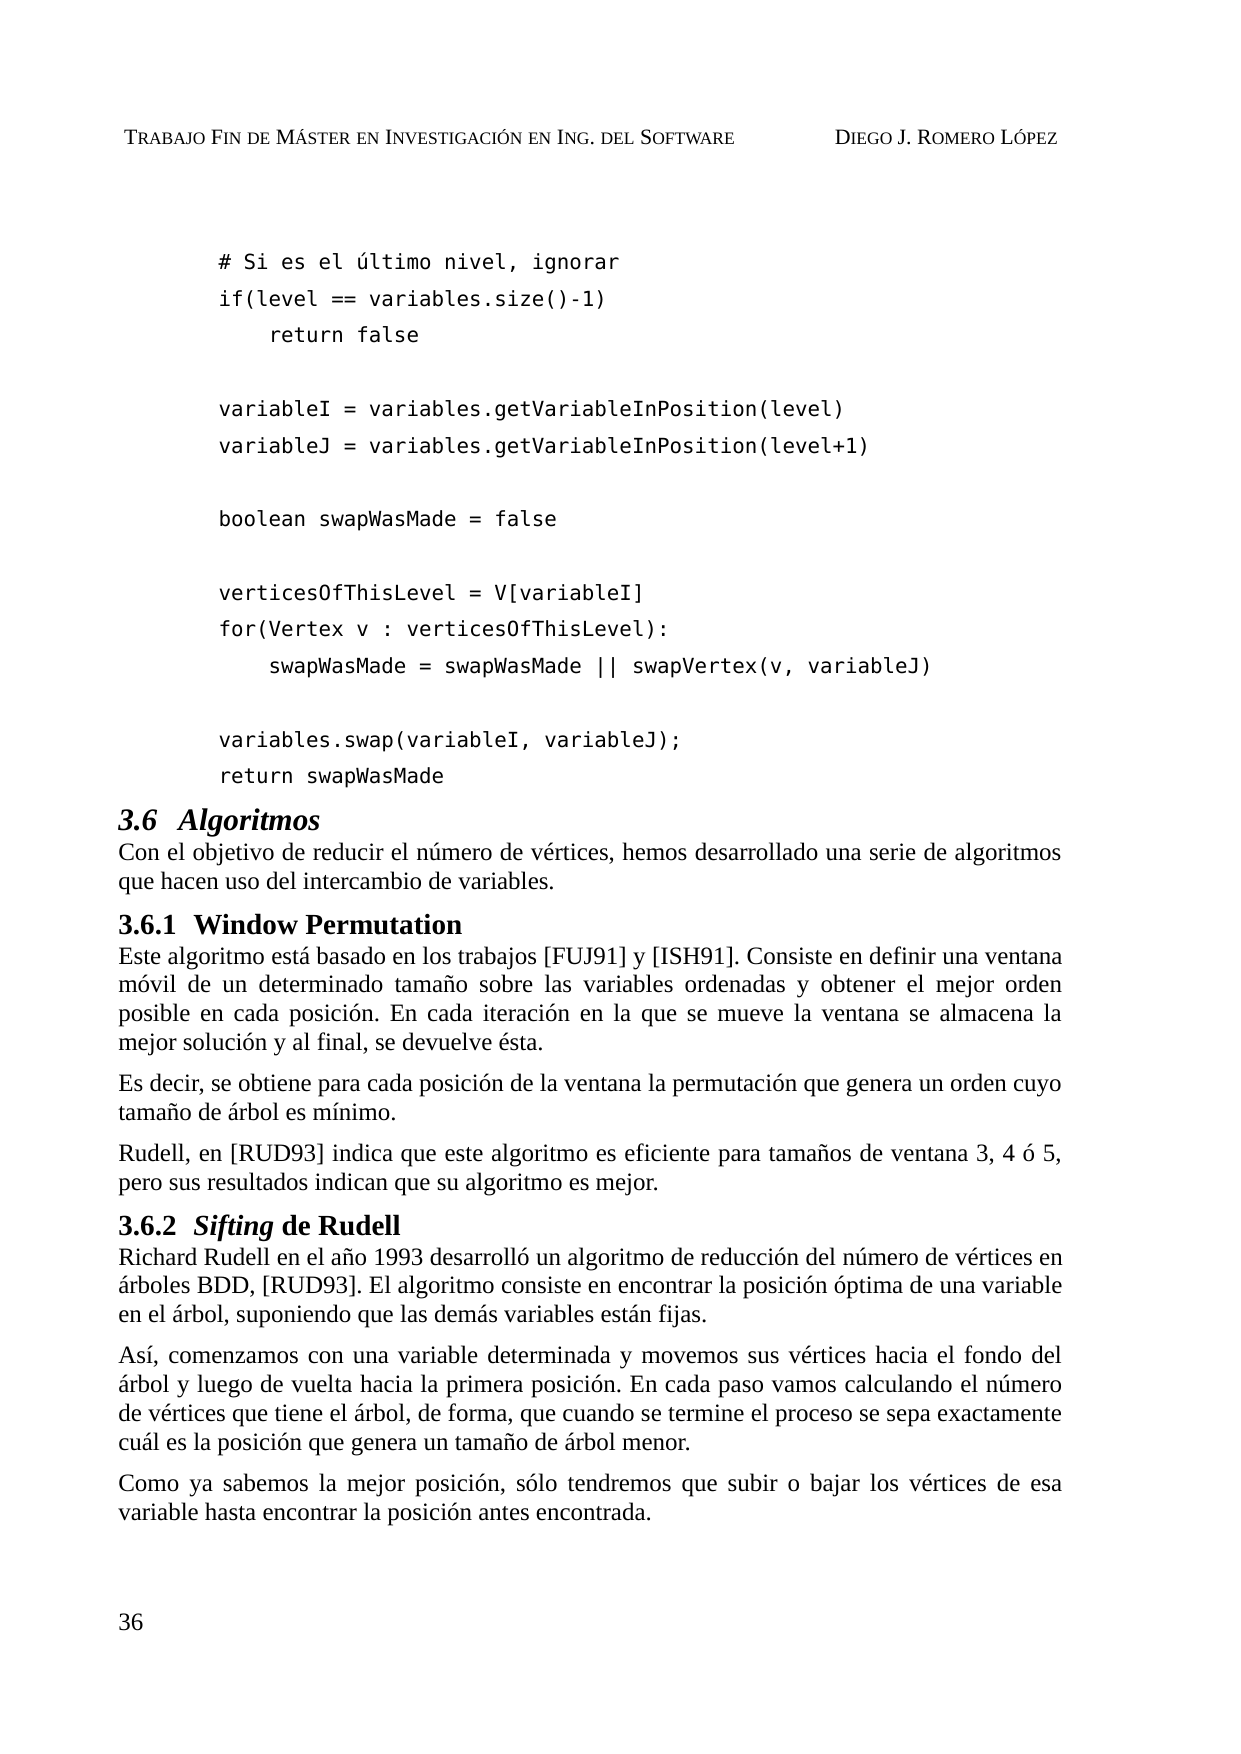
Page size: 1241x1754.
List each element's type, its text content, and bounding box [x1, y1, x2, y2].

text Así, comenzamos con una variable determinada y movemos sus vértices hacia el fondo del árbol y luego de vuelta hacia la primera posición. En cada paso vamos calculando el número de vértices que tiene el árbol, de forma, que cuando se termine el proceso se sepa exactamente cuál es la posición que genera un tamaño de árbol menor. [118, 1341, 1063, 1456]
text boolean swapWasMade = false [118, 507, 1063, 531]
text if(level == variables.size()-1) [118, 287, 1063, 311]
text Como ya sabemos la mejor posición, sólo tendremos que subir o bajar los vértices de esa variable hasta encontrar la posición antes encontrada. [118, 1468, 1063, 1526]
text return false [118, 323, 1063, 348]
text for(Vertex v : verticesOfThisLevel): [118, 617, 1063, 642]
text variableJ = variables.getVariableInPosition(level+1) [118, 434, 1063, 458]
text return swapWasMade [118, 764, 1063, 789]
subtitle Algoritmos [118, 801, 1063, 837]
text verticesOfThisLevel = V[variableI] [118, 581, 1063, 605]
subtitle Sifting de Rudell [118, 1208, 1063, 1242]
text Este algoritmo está basado en los trabajos [FUJ91] y [ISH91]. Consiste en definir una ventana móvil de un determinado tamaño sobre las variables ordenadas y obtener el mejor orden posible en cada posición. En cada iteración en la que se mueve la ventana se almacena la mejor solución y al final, se devuelve ésta. [118, 941, 1063, 1056]
text variables.swap(variableI, variableJ); [118, 728, 1063, 752]
text Richard Rudell en el año 1993 desarrolló un algoritmo de reducción del número de vértices en árboles BDD, [RUD93]. El algoritmo consiste en encontrar la posición óptima de una variable en el árbol, suponiendo que las demás variables están fijas. [118, 1242, 1063, 1328]
subtitle Window Permutation [118, 907, 1063, 941]
text variableI = variables.getVariableInPosition(level) [118, 397, 1063, 421]
text swapWasMade = swapWasMade || swapVertex(v, variableJ) [118, 654, 1063, 678]
text # Si es el último nivel, ignorar [118, 250, 1063, 274]
text Con el objetivo de reducir el número de vértices, hemos desarrollado una serie de algoritmos que hacen uso del intercambio de variables. [118, 837, 1063, 895]
text Es decir, se obtiene para cada posición de la ventana la permutación que genera un orden cuyo tamaño de árbol es mínimo. [118, 1068, 1063, 1126]
text Rudell, en [RUD93] indica que este algoritmo es eficiente para tamaños de ventana 3, 4 ó 5, pero sus resultados indican que su algoritmo es mejor. [118, 1138, 1063, 1196]
